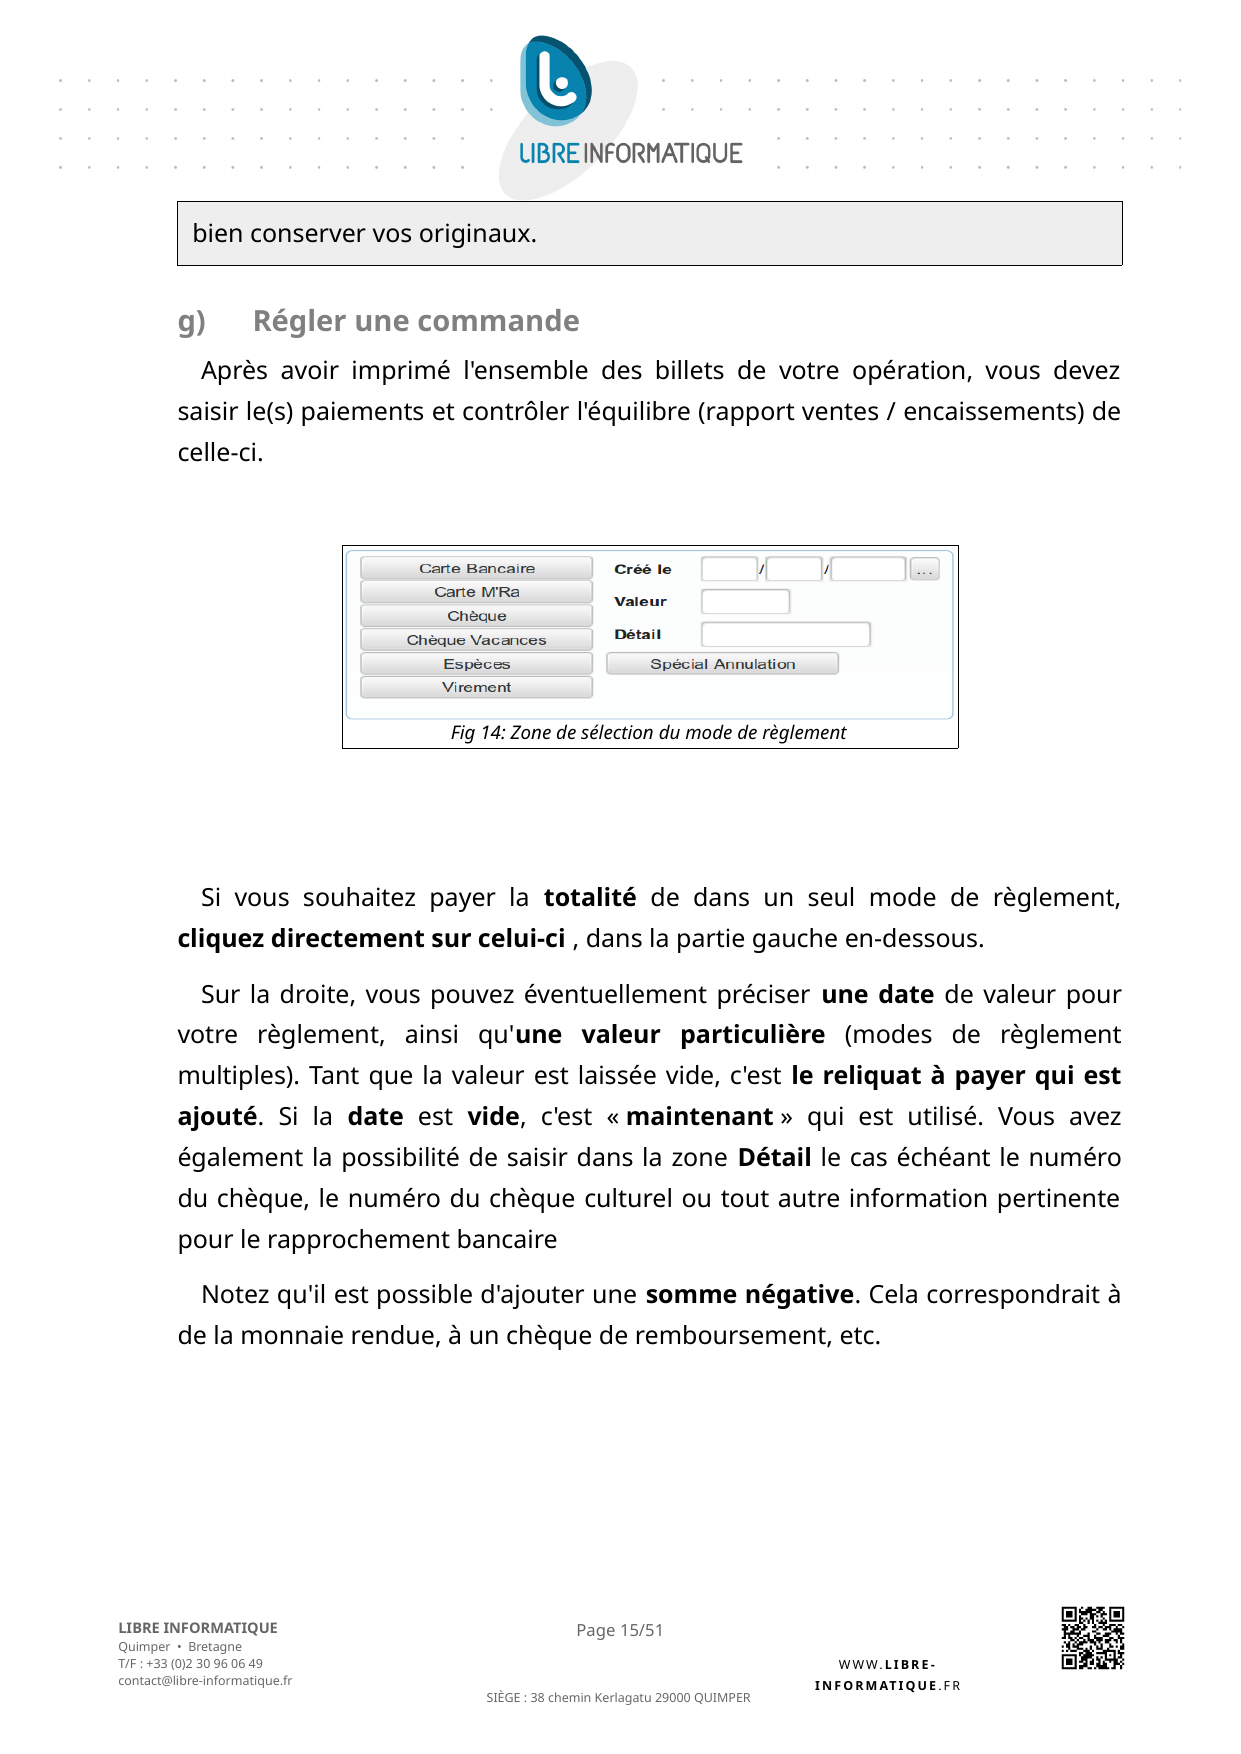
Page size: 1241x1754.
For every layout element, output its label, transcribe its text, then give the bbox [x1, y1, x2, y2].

text Après avoir imprimé l'ensemble des billets de votre opération, vous devez saisir le(s) paiements et contrôler l'équilibre (rapport ventes / encaissements) de celle-ci. [177, 353, 1122, 468]
text bien conserver vos originaux. [178, 202, 1122, 265]
text Fig 14: Zone de sélection du mode de règlement [345, 720, 954, 745]
text Sur la droite, vous pouvez éventuellement préciser une date de valeur pour votre règlement, ainsi qu'une valeur particulière (modes de règlement multiples). Tant que la valeur est laissée vide, c'est le reliquat à payer qui est ajouté. Si la date est vide, c'est « maintenant » qui est utilisé. Vous avez également la possibilité de saisir dans la zone Détail le cas échéant le numéro du chèque, le numéro du chèque culturel ou tout autre information pertinente pour le rapprochement bancaire [177, 976, 1122, 1255]
picture [1051, 1596, 1135, 1680]
picture [557, 78, 567, 88]
picture [540, 52, 576, 106]
picture [344, 548, 955, 720]
picture [59, 35, 1182, 201]
text Notez qu'il est possible d'ajouter une somme négative. Cela correspondrait à de la monnaie rendue, à un chèque de remboursement, etc. [177, 1277, 1122, 1352]
subtitle Régler une commande [177, 301, 1122, 340]
text Si vous souhaitez payer la totalité de dans un seul mode de règlement, cliquez directement sur celui-ci , dans la partie gauche en-dessous. [177, 880, 1122, 955]
